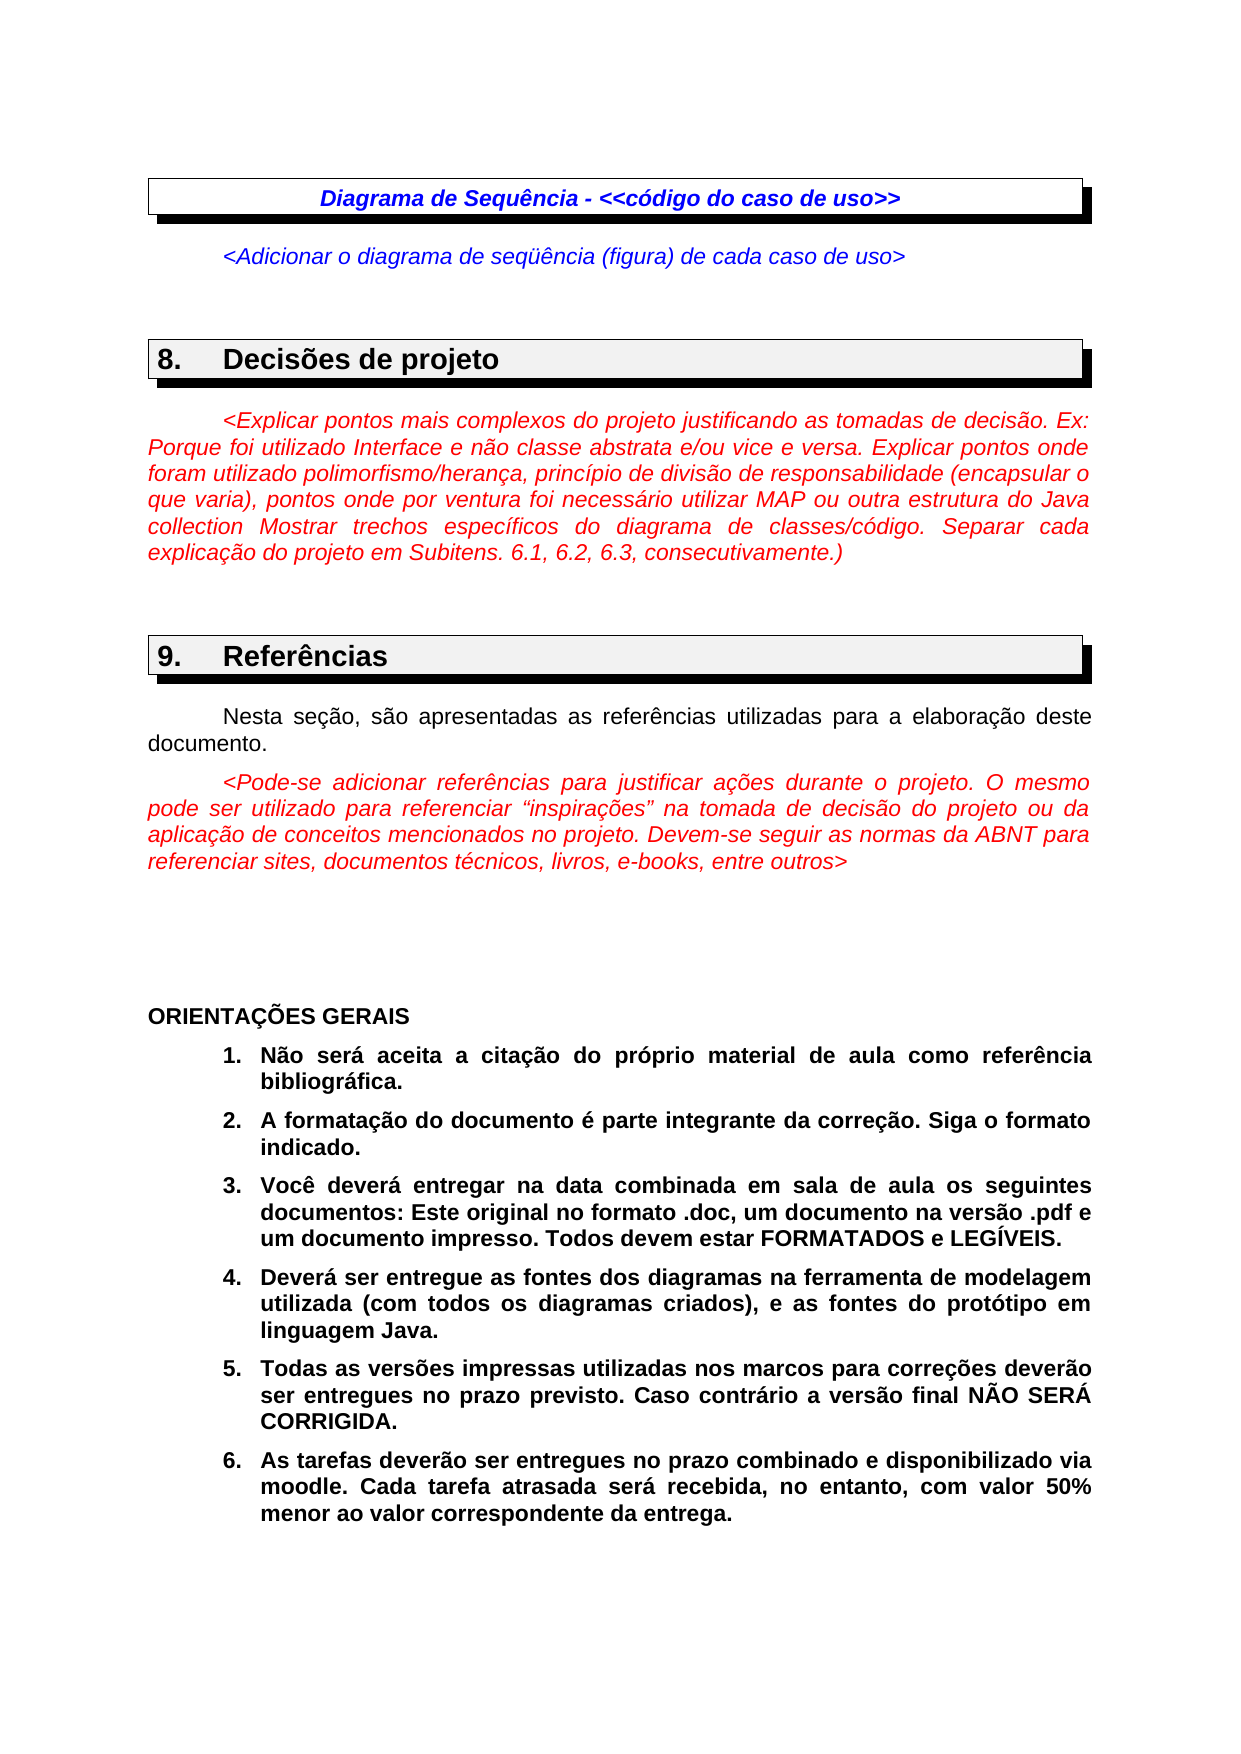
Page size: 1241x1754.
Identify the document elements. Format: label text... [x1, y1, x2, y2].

list A formatação do documento é parte integrante da correção. Siga o formato indicado. [223, 1107, 1092, 1160]
list Todas as versões impressas utilizadas nos marcos para correções deverão ser entregues no prazo previsto. Caso contrário a versão final NÃO SERÁ CORRIGIDA. [223, 1355, 1092, 1434]
text Nesta seção, são apresentadas as referências utilizadas para a elaboração deste documento. [148, 703, 1092, 756]
subtitle Referências [149, 636, 1082, 674]
list Não será aceita a citação do próprio material de aula como referência bibliográfica. [223, 1042, 1092, 1094]
subtitle Decisões de projeto [149, 340, 1082, 378]
text <Adicionar o diagrama de seqüência (figura) de cada caso de uso> [148, 243, 1092, 269]
list As tarefas deverão ser entregues no prazo combinado e disponibilizado via moodle. Cada tarefa atrasada será recebida, no entanto, com valor 50% menor ao valor correspondente da entrega. [223, 1447, 1092, 1526]
text ORIENTAÇÕES GERAIS [148, 1003, 1092, 1029]
text Diagrama de Sequência - <<código do caso de uso>> [149, 179, 1082, 214]
text <Pode-se adicionar referências para justificar ações durante o projeto. O mesmo pode ser utilizado para referenciar “inspirações” na tomada de decisão do projeto ou da aplicação de conceitos mencionados no projeto. Devem-se seguir as normas da ABNT para referenciar sites, documentos técnicos, livros, e-books, entre outros> [148, 768, 1092, 874]
list Deverá ser entregue as fontes dos diagramas na ferramenta de modelagem utilizada (com todos os diagramas criados), e as fontes do protótipo em linguagem Java. [223, 1264, 1092, 1343]
text <Explicar pontos mais complexos do projeto justificando as tomadas de decisão. Ex: Porque foi utilizado Interface e não classe abstrata e/ou vice e versa. Explicar pontos onde foram utilizado polimorfismo/herança, princípio de divisão de responsabilidade (encapsular o que varia), pontos onde por ventura foi necessário utilizar MAP ou outra estrutura do Java collection Mostrar trechos específicos do diagrama de classes/código. Separar cada explicação do projeto em Subitens. 6.1, 6.2, 6.3, consecutivamente.) [148, 407, 1092, 565]
list Você deverá entregar na data combinada em sala de aula os seguintes documentos: Este original no formato .doc, um documento na versão .pdf e um documento impresso. Todos devem estar FORMATADOS e LEGÍVEIS. [223, 1172, 1092, 1251]
